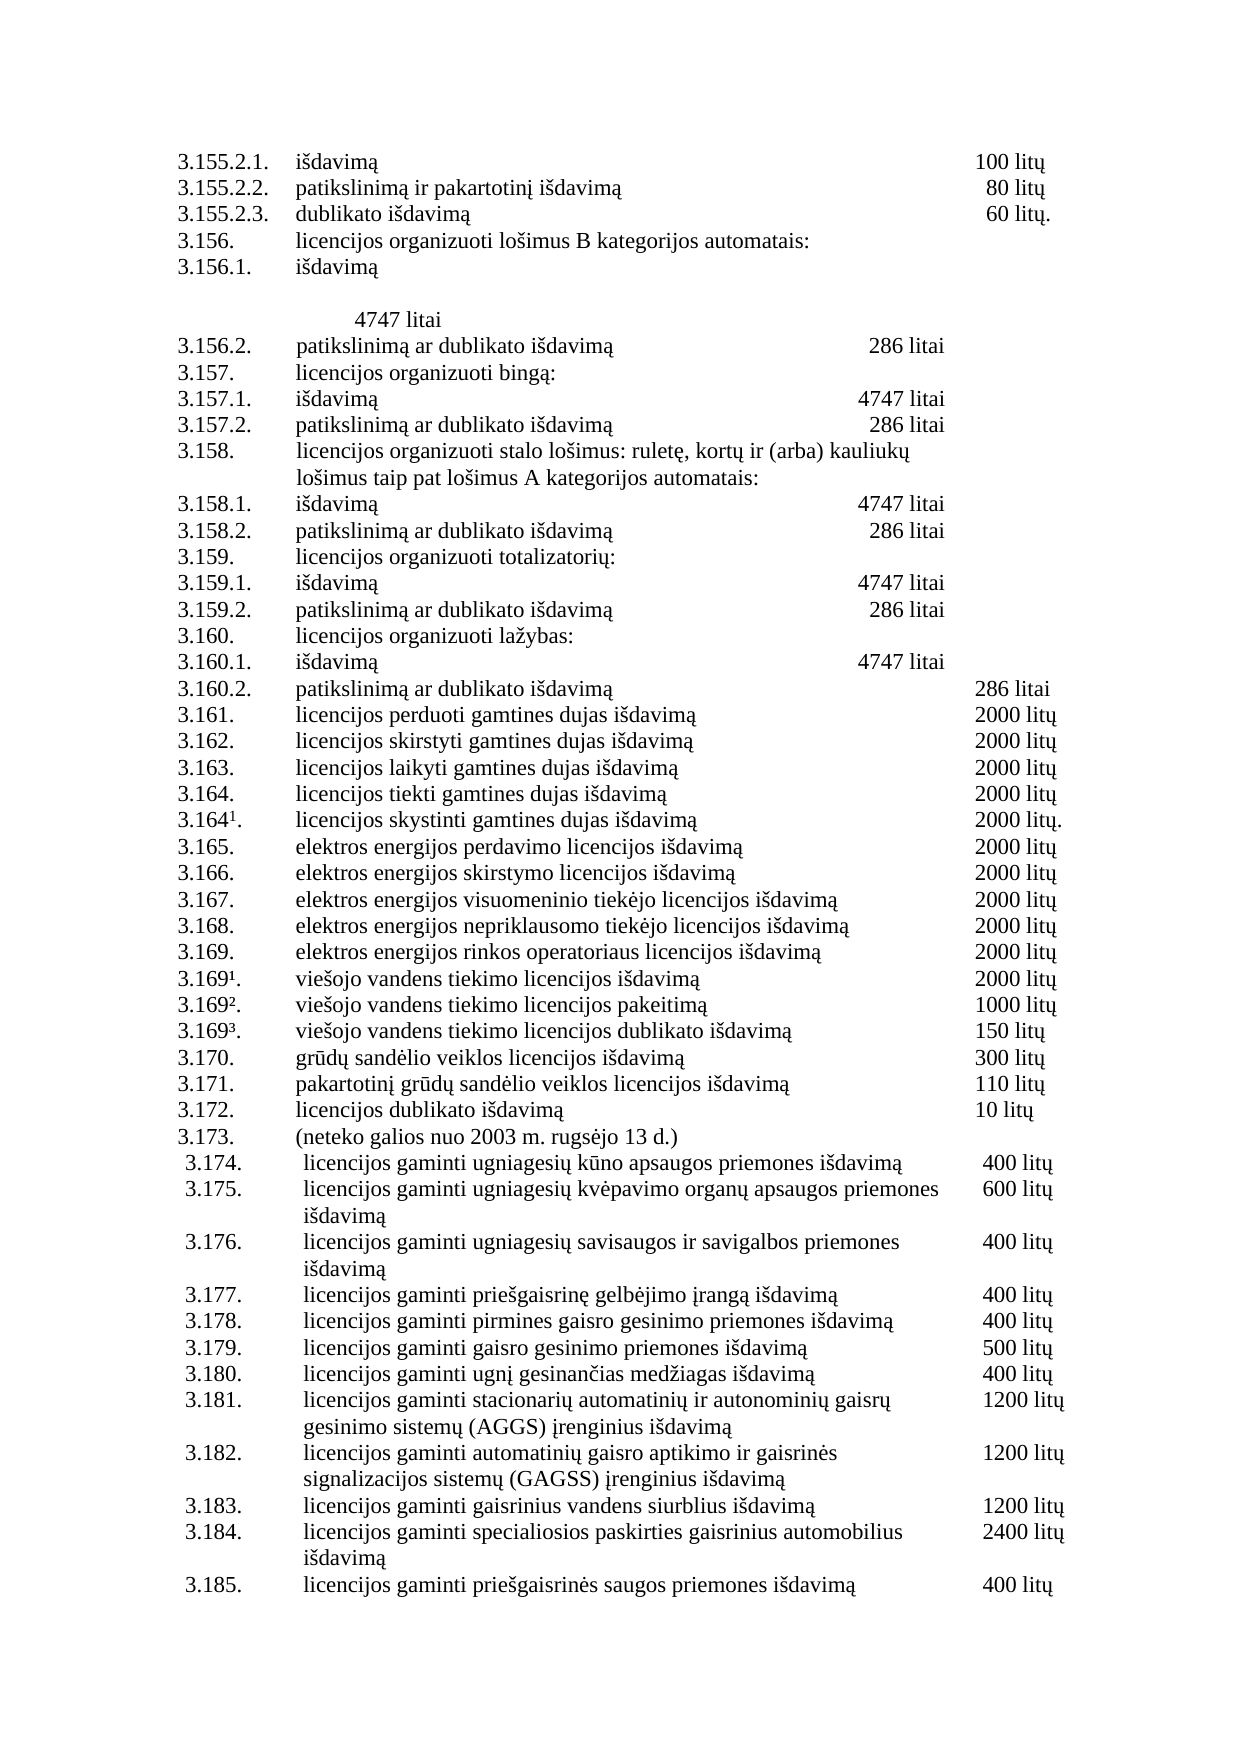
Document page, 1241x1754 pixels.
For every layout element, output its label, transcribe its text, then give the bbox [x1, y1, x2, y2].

table_cell 400 litų [971, 1571, 1144, 1597]
text 3.166. elektros energijos skirstymo licencijos išdavimą 2000 litų [177, 859, 1122, 886]
text 3.169. elektros energijos rinkos operatoriaus licencijos išdavimą 2000 litų [177, 938, 1122, 965]
list licencijos organizuoti stalo lošimus: ruletę, kortų ir (arba) kauliukų [177, 438, 945, 464]
table_cell 3.180. [174, 1360, 292, 1386]
table_cell licencijos gaminti priešgaisrinės saugos priemones išdavimą [292, 1571, 971, 1597]
table_cell 3.182. [174, 1439, 292, 1492]
text 3.170. grūdų sandėlio veiklos licencijos išdavimą 300 litų [177, 1044, 1122, 1070]
table_cell licencijos gaminti pirmines gaisro gesinimo priemones išdavimą [292, 1307, 971, 1334]
text 3.172. licencijos dublikato išdavimą 10 litų [177, 1096, 1122, 1123]
table_cell licencijos gaminti gaisrinius vandens siurblius išdavimą [292, 1492, 971, 1518]
text 3.169³. viešojo vandens tiekimo licencijos dublikato išdavimą 150 litų [177, 1017, 1122, 1044]
table_cell licencijos gaminti specialiosios paskirties gaisrinius automobilius išdavimą [292, 1518, 971, 1571]
text lošimus taip pat lošimus A kategorijos automatais: [296, 464, 945, 490]
text 3.169². viešojo vandens tiekimo licencijos pakeitimą 1000 litų [177, 991, 1122, 1017]
table_cell 3.176. [174, 1228, 292, 1281]
text 3.168. elektros energijos nepriklausomo tiekėjo licencijos išdavimą 2000 litų [177, 912, 1122, 938]
table_cell licencijos gaminti priešgaisrinę gelbėjimo įrangą išdavimą [292, 1281, 971, 1307]
table_cell 400 litų [971, 1228, 1144, 1281]
text 3.160.2. patikslinimą ar dublikato išdavimą 286 litai [177, 675, 1122, 701]
text 3.165. elektros energijos perdavimo licencijos išdavimą 2000 litų [177, 833, 1122, 859]
text 3.173. (neteko galios nuo 2003 m. rugsėjo 13 d.) [177, 1123, 1122, 1149]
table_cell 400 litų [971, 1360, 1144, 1386]
table_cell licencijos gaminti ugniagesių savisaugos ir savigalbos priemones išdavimą [292, 1228, 971, 1281]
text 3.164. licencijos tiekti gamtines dujas išdavimą 2000 litų [177, 780, 1122, 807]
table_cell 600 litų [971, 1176, 1144, 1228]
text 3.157.2. patikslinimą ar dublikato išdavimą 286 litai [177, 411, 945, 438]
table_cell 3.185. [174, 1571, 292, 1597]
text 3.159.2. patikslinimą ar dublikato išdavimą 286 litai [177, 596, 945, 622]
text 3.158.1. išdavimą 4747 litai [177, 490, 945, 517]
table_header licencijos gaminti ugniagesių kūno apsaugos priemones išdavimą [292, 1149, 971, 1176]
text 3.156.1. išdavimą 4747 litai [177, 253, 974, 332]
table_cell 3.175. [174, 1176, 292, 1228]
table_cell licencijos gaminti gaisro gesinimo priemones išdavimą [292, 1334, 971, 1360]
table_cell 3.178. [174, 1307, 292, 1334]
text 3.157.1. išdavimą 4747 litai [177, 385, 945, 411]
table_cell 400 litų [971, 1307, 1144, 1334]
text 3.160.1. išdavimą 4747 litai [177, 648, 945, 675]
list patikslinimą ar dublikato išdavimą 286 litai [177, 332, 1093, 358]
table_cell 3.184. [174, 1518, 292, 1571]
text 3.159. licencijos organizuoti totalizatorių: [177, 543, 945, 569]
table_cell 1200 litų [971, 1492, 1144, 1518]
text 3.167. elektros energijos visuomeninio tiekėjo licencijos išdavimą 2000 litų [177, 886, 1122, 912]
text 3.160. licencijos organizuoti lažybas: [177, 622, 945, 648]
text 3.157. licencijos organizuoti bingą: [177, 358, 945, 385]
table_cell licencijos gaminti stacionarių automatinių ir autonominių gaisrų gesinimo sistemų (AGGS) įrenginius išdavimą [292, 1386, 971, 1439]
table_header 3.174. [174, 1149, 292, 1176]
text 3.161. licencijos perduoti gamtines dujas išdavimą 2000 litų [177, 701, 1122, 727]
text 3.155.2.2. patikslinimą ir pakartotinį išdavimą 80 litų [177, 174, 1122, 200]
text 3.156. licencijos organizuoti lošimus B kategorijos automatais: [177, 227, 945, 253]
text 3.169¹. viešojo vandens tiekimo licencijos išdavimą 2000 litų [177, 965, 1122, 991]
table_cell 1200 litų [971, 1439, 1144, 1492]
table_cell 400 litų [971, 1281, 1144, 1307]
text 3.163. licencijos laikyti gamtines dujas išdavimą 2000 litų [177, 754, 1122, 780]
table_cell 3.177. [174, 1281, 292, 1307]
table_cell 500 litų [971, 1334, 1144, 1360]
table_header 400 litų [971, 1149, 1144, 1176]
table_cell licencijos gaminti ugnį gesinančias medžiagas išdavimą [292, 1360, 971, 1386]
table_cell licencijos gaminti automatinių gaisro aptikimo ir gaisrinės signalizacijos sistemų (GAGSS) įrenginius išdavimą [292, 1439, 971, 1492]
text 3.158.2. patikslinimą ar dublikato išdavimą 286 litai [177, 517, 945, 543]
text 3.159.1. išdavimą 4747 litai [177, 569, 945, 596]
table_cell 3.181. [174, 1386, 292, 1439]
table_cell 2400 litų [971, 1518, 1144, 1571]
table_cell licencijos gaminti ugniagesių kvėpavimo organų apsaugos priemones išdavimą [292, 1176, 971, 1228]
text 3.162. licencijos skirstyti gamtines dujas išdavimą 2000 litų [177, 727, 1122, 754]
text 3.155.2.1. išdavimą 100 litų [177, 148, 1122, 174]
text 3.155.2.3. dublikato išdavimą 60 litų. [177, 200, 1122, 227]
text 3.171. pakartotinį grūdų sandėlio veiklos licencijos išdavimą 110 litų [177, 1070, 1122, 1096]
table_cell 3.179. [174, 1334, 292, 1360]
table_cell 3.183. [174, 1492, 292, 1518]
table_cell 1200 litų [971, 1386, 1144, 1439]
text 3.1641. licencijos skystinti gamtines dujas išdavimą 2000 litų. [177, 807, 1122, 833]
